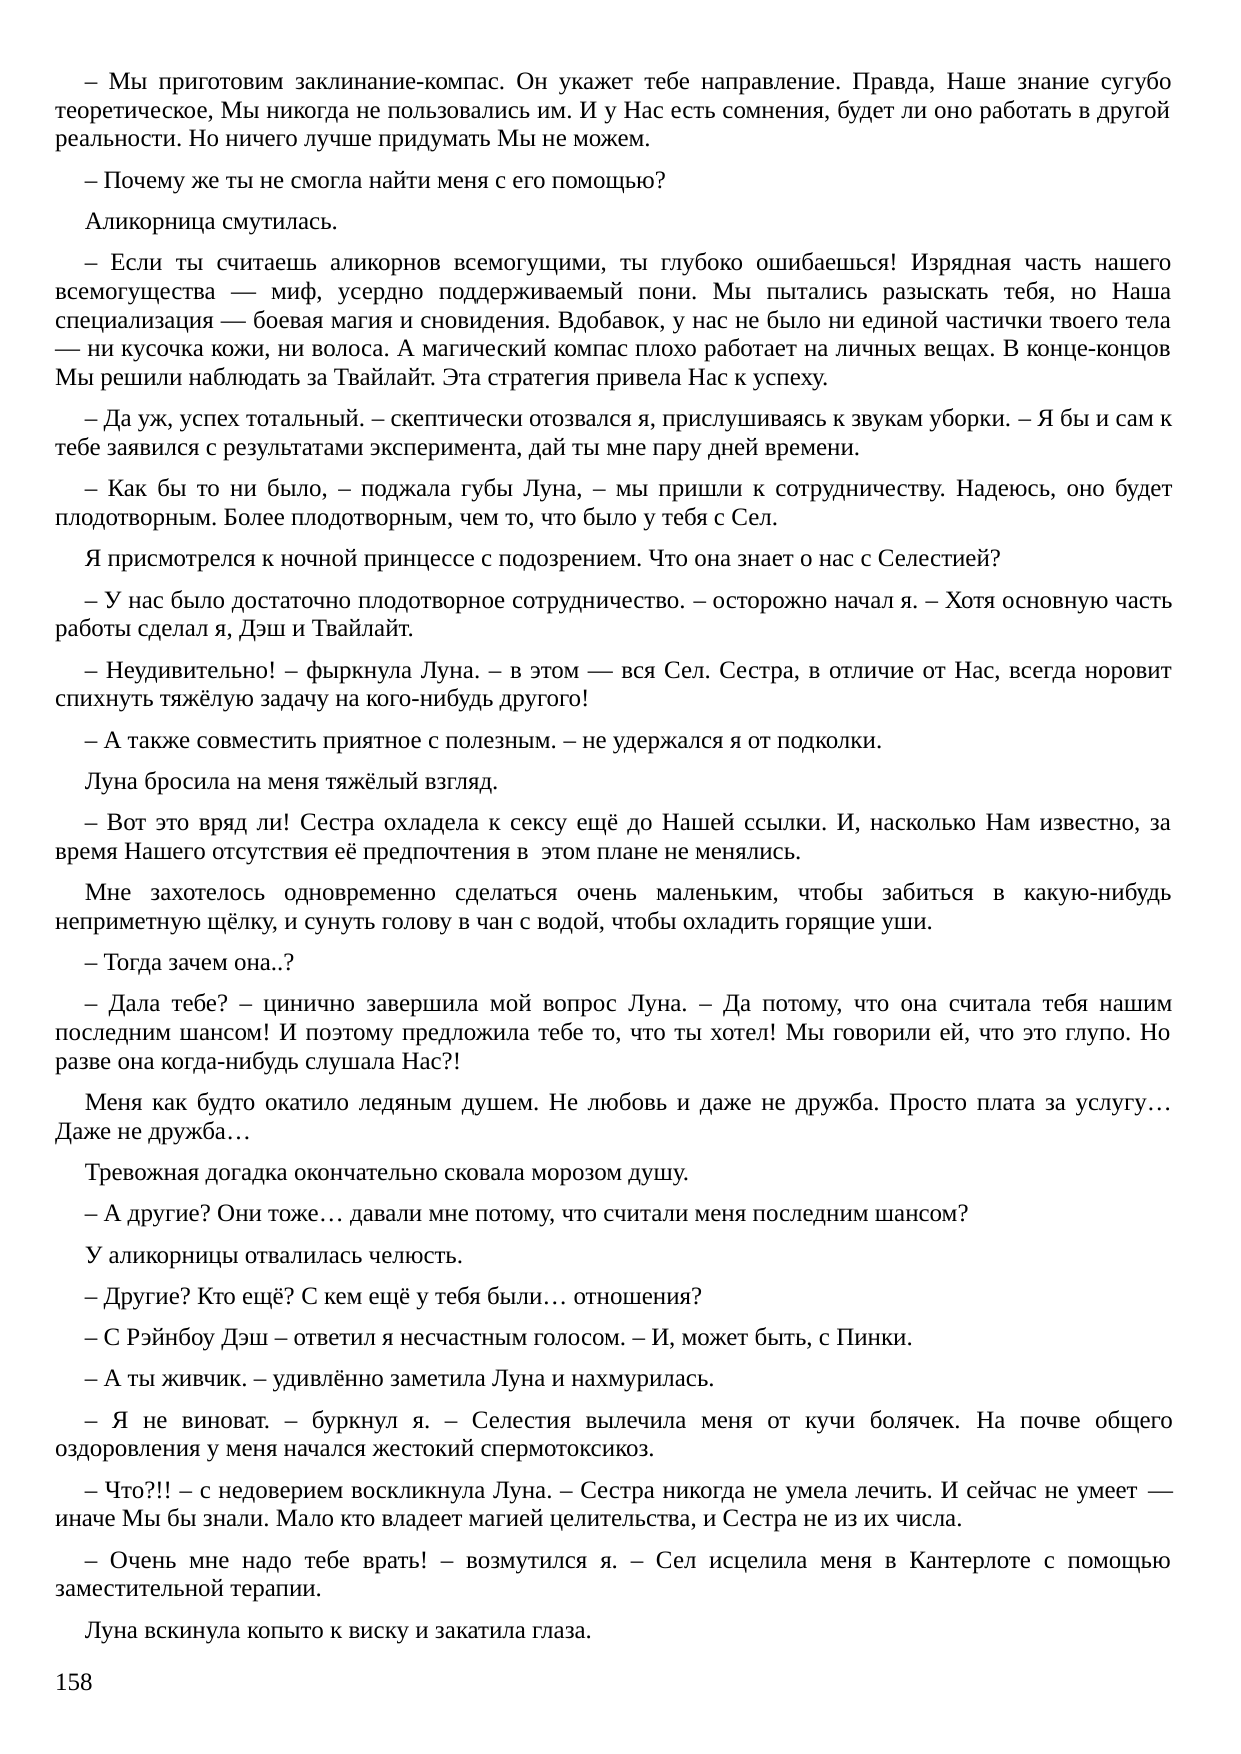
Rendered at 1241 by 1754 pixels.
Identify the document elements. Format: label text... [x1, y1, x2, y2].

text Аликорница смутилась. [55, 206, 1173, 235]
text Я присмотрелся к ночной принцессе с подозрением. Что она знает о нас с Селестией? [55, 543, 1173, 572]
text Меня как будто окатило ледяным душем. Не любовь и даже не дружба. Просто плата за услугу… Даже не дружба… [55, 1087, 1173, 1145]
text Луна вскинула копыто к виску и закатила глаза. [55, 1615, 1173, 1643]
text – Почему же ты не смогла найти меня с его помощью? [55, 165, 1173, 193]
text – А также совместить приятное с полезным. – не удержался я от подколки. [55, 725, 1173, 753]
text Тревожная догадка окончательно сковала морозом душу. [55, 1157, 1173, 1186]
text – Мы приготовим заклинание-компас. Он укажет тебе направление. Правда, Наше знание сугубо теоретическое, Мы никогда не пользовались им. И у Нас есть сомнения, будет ли оно работать в другой реальности. Но ничего лучше придумать Мы не можем. [55, 66, 1173, 152]
text – У нас было достаточно плодотворное сотрудничество. – осторожно начал я. – Хотя основную часть работы сделал я, Дэш и Твайлайт. [55, 585, 1173, 642]
text – Дала тебе? – цинично завершила мой вопрос Луна. – Да потому, что она считала тебя нашим последним шансом! И поэтому предложила тебе то, что ты хотел! Мы говорили ей, что это глупо. Но разве она когда-нибудь слушала Нас?! [55, 988, 1173, 1075]
text – Я не виноват. – буркнул я. – Селестия вылечила меня от кучи болячек. На почве общего оздоровления у меня начался жестокий спермотоксикоз. [55, 1405, 1173, 1462]
text – Если ты считаешь аликорнов всемогущими, ты глубоко ошибаешься! Изрядная часть нашего всемогущества — миф, усердно поддерживаемый пони. Мы пытались разыскать тебя, но Наша специализация — боевая магия и сновидения. Вдобавок, у нас не было ни единой частички твоего тела — ни кусочка кожи, ни волоса. А магический компас плохо работает на личных вещах. В конце-концов Мы решили наблюдать за Твайлайт. Эта стратегия привела Нас к успеху. [55, 247, 1173, 391]
text – А другие? Они тоже… давали мне потому, что считали меня последним шансом? [55, 1198, 1173, 1227]
text Мне захотелось одновременно сделаться очень маленьким, чтобы забиться в какую-нибудь неприметную щёлку, и сунуть голову в чан с водой, чтобы охладить горящие уши. [55, 877, 1173, 935]
text Луна бросила на меня тяжёлый взгляд. [55, 766, 1173, 795]
text – Что?!! – с недоверием воскликнула Луна. – Сестра никогда не умела лечить. И сейчас не умеет — иначе Мы бы знали. Мало кто владеет магией целительства, и Сестра не из их числа. [55, 1475, 1173, 1532]
text – Очень мне надо тебе врать! – возмутился я. – Сел исцелила меня в Кантерлоте с помощью заместительной терапии. [55, 1545, 1173, 1602]
text – Другие? Кто ещё? С кем ещё у тебя были… отношения? [55, 1281, 1173, 1310]
text – Тогда зачем она..? [55, 947, 1173, 976]
text – Вот это вряд ли! Сестра охладела к сексу ещё до Нашей ссылки. И, насколько Нам известно, за время Нашего отсутствия её предпочтения в этом плане не менялись. [55, 807, 1173, 865]
text – А ты живчик. – удивлённо заметила Луна и нахмурилась. [55, 1363, 1173, 1392]
text – Да уж, успех тотальный. – скептически отозвался я, прислушиваясь к звукам уборки. – Я бы и сам к тебе заявился с результатами эксперимента, дай ты мне пару дней времени. [55, 403, 1173, 461]
text – Как бы то ни было, – поджала губы Луна, – мы пришли к сотрудничеству. Надеюсь, оно будет плодотворным. Более плодотворным, чем то, что было у тебя с Сел. [55, 473, 1173, 531]
text – Неудивительно! – фыркнула Луна. – в этом — вся Сел. Сестра, в отличие от Нас, всегда норовит спихнуть тяжёлую задачу на кого-нибудь другого! [55, 655, 1173, 712]
text У аликорницы отвалилась челюсть. [55, 1240, 1173, 1268]
text – С Рэйнбоу Дэш – ответил я несчастным голосом. – И, может быть, с Пинки. [55, 1322, 1173, 1351]
